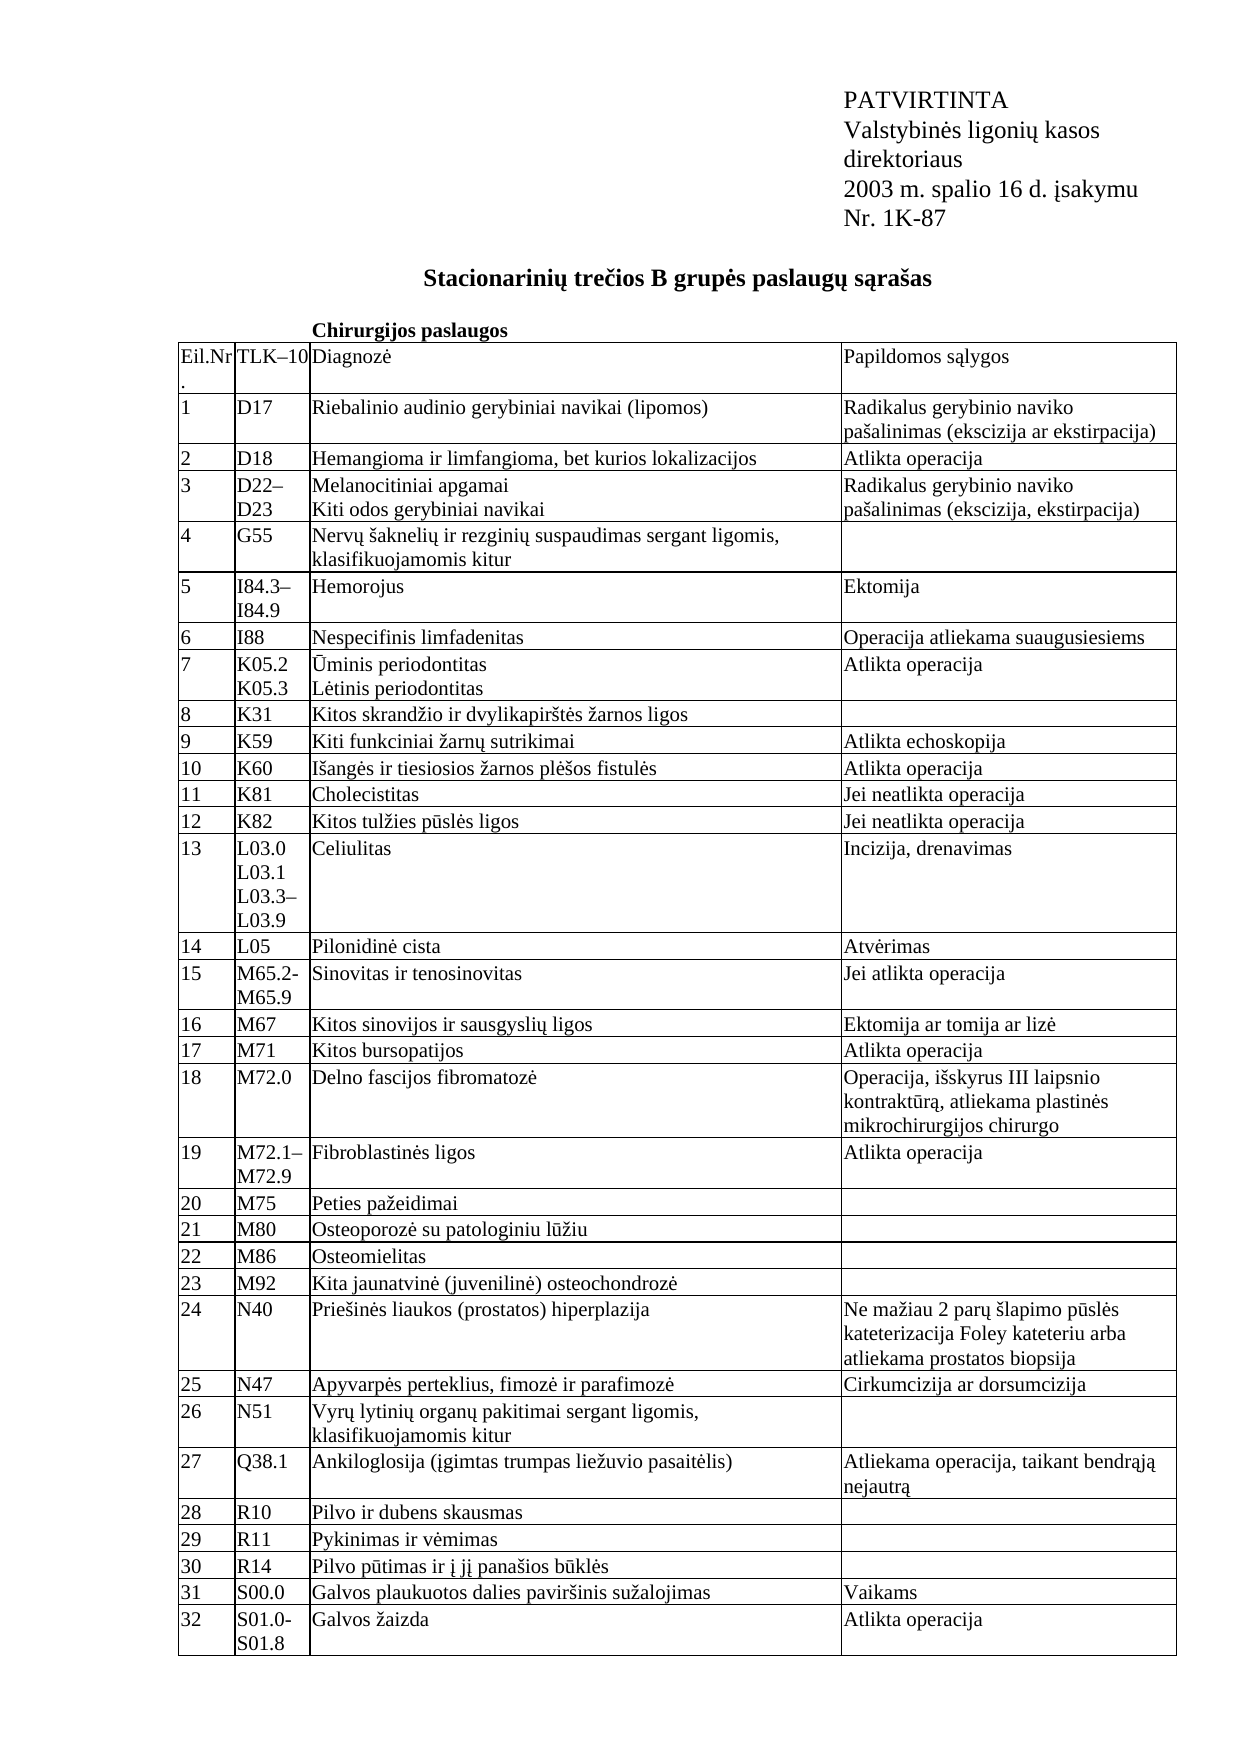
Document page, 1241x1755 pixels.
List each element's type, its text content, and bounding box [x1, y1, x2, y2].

table_cell 9 [179, 727, 234, 753]
table_cell [842, 1189, 1176, 1215]
table_cell Kiti funkciniai žarnų sutrikimai [311, 727, 841, 753]
table_cell Atlikta operacija [842, 754, 1176, 779]
table_cell 25 [179, 1371, 234, 1396]
table_cell R11 [236, 1525, 309, 1551]
table_cell Ektomija ar tomija ar lizė [842, 1010, 1176, 1036]
table_cell 28 [179, 1499, 234, 1524]
table_cell M65.2-M65.9 [236, 960, 309, 1009]
table_cell Papildomos sąlygos [842, 343, 1176, 393]
table_cell [188, 114, 273, 172]
table_cell 6 [179, 623, 234, 649]
table_cell Atlikta operacija [842, 1138, 1176, 1188]
table_cell 2 [179, 444, 234, 470]
table_cell N47 [236, 1371, 309, 1396]
table_cell 5 [179, 573, 234, 622]
table_cell [842, 522, 1176, 571]
table_cell M72.1– M72.9 [236, 1138, 309, 1188]
table_header [273, 83, 842, 113]
table_cell Galvos žaizda [311, 1605, 841, 1655]
table_cell L05 [236, 933, 309, 958]
table_cell Delno fascijos fibromatozė [311, 1064, 841, 1137]
table_header [188, 83, 273, 113]
table_cell Operacija, išskyrus III laipsnio kontraktūrą, atliekama plastinės mikrochirurgijos chirurgo [842, 1064, 1176, 1137]
table_cell [188, 232, 273, 262]
table_cell I84.3– I84.9 [236, 573, 309, 622]
table_cell Stacionarinių trečios B grupės paslaugų sąrašas [179, 262, 1176, 292]
table_cell 24 [179, 1296, 234, 1369]
table_cell Incizija, drenavimas [842, 834, 1176, 932]
table_cell Eil.Nr. [179, 343, 234, 393]
table_cell [842, 1216, 1176, 1241]
table_cell Radikalus gerybinio naviko pašalinimas (ekscizija ar ekstirpacija) [842, 394, 1176, 443]
table_cell Hemorojus [311, 573, 841, 622]
table_cell TLK–10 [236, 343, 309, 393]
table_cell 11 [179, 781, 234, 806]
table_cell 17 [179, 1037, 234, 1062]
table_cell 32 [179, 1605, 234, 1655]
table_cell 20 [179, 1189, 234, 1215]
table_cell 10 [179, 754, 234, 779]
table_cell Melanocitiniai apgamai Kiti odos gerybiniai navikai [311, 471, 841, 521]
table_header PATVIRTINTA [842, 83, 1176, 113]
table_cell Ūminis periodontitas Lėtinis periodontitas [311, 650, 841, 699]
table_cell K81 [236, 781, 309, 806]
table_cell Osteomielitas [311, 1243, 841, 1268]
table_cell [179, 173, 188, 232]
table_cell I88 [236, 623, 309, 649]
table_cell M72.0 [236, 1064, 309, 1137]
table_cell Kitos sinovijos ir sausgyslių ligos [311, 1010, 841, 1036]
table_cell Išangės ir tiesiosios žarnos plėšos fistulės [311, 754, 841, 779]
table_cell K05.2 K05.3 [236, 650, 309, 699]
table_cell 19 [179, 1138, 234, 1188]
table_cell 13 [179, 834, 234, 932]
table_cell R10 [236, 1499, 309, 1524]
table_cell Pykinimas ir vėmimas [311, 1525, 841, 1551]
table_cell [842, 1552, 1176, 1578]
table_cell Kitos tulžies pūslės ligos [311, 807, 841, 833]
table_cell 14 [179, 933, 234, 958]
table_cell [842, 1525, 1176, 1551]
table_cell M92 [236, 1269, 309, 1295]
table_cell [188, 173, 273, 232]
table_cell 29 [179, 1525, 234, 1551]
table_cell Ankiloglosija (įgimtas trumpas liežuvio pasaitėlis) [311, 1448, 841, 1498]
table_cell Atlikta echoskopija [842, 727, 1176, 753]
table_cell Q38.1 [236, 1448, 309, 1498]
table_cell [842, 232, 1176, 262]
table_cell Celiulitas [311, 834, 841, 932]
table_cell Valstybinės ligonių kasos direktoriaus [842, 114, 1176, 172]
table_cell Sinovitas ir tenosinovitas [311, 960, 841, 1009]
table_cell [842, 1269, 1176, 1295]
table_cell Atlikta operacija [842, 1037, 1176, 1062]
table_cell [179, 292, 235, 342]
table_cell [842, 1499, 1176, 1524]
table_cell Diagnozė [311, 343, 841, 393]
table_cell 27 [179, 1448, 234, 1498]
table_cell 3 [179, 471, 234, 521]
table_cell Vyrų lytinių organų pakitimai sergant ligomis, klasifikuojamomis kitur [311, 1397, 841, 1447]
table_cell [273, 232, 842, 262]
table_cell Atliekama operacija, taikant bendrąją nejautrą [842, 1448, 1176, 1498]
table_cell 18 [179, 1064, 234, 1137]
table_cell Kitos bursopatijos [311, 1037, 841, 1062]
table_cell M86 [236, 1243, 309, 1268]
table_cell Jei atlikta operacija [842, 960, 1176, 1009]
table_cell M71 [236, 1037, 309, 1062]
table_cell [273, 173, 842, 232]
table_cell [842, 701, 1176, 726]
table_cell Radikalus gerybinio naviko pašalinimas (ekscizija, ekstirpacija) [842, 471, 1176, 521]
table_cell Priešinės liaukos (prostatos) hiperplazija [311, 1296, 841, 1369]
table_cell [842, 1243, 1176, 1268]
table_cell Kita jaunatvinė (juvenilinė) osteochondrozė [311, 1269, 841, 1295]
table_cell 8 [179, 701, 234, 726]
table_cell 23 [179, 1269, 234, 1295]
table_cell Nespecifinis limfadenitas [311, 623, 841, 649]
table_cell N40 [236, 1296, 309, 1369]
table_cell K82 [236, 807, 309, 833]
table_cell Atlikta operacija [842, 1605, 1176, 1655]
table_cell 1 [179, 394, 234, 443]
table_cell L03.0 L03.1 L03.3– L03.9 [236, 834, 309, 932]
table_cell M67 [236, 1010, 309, 1036]
table_cell Cholecistitas [311, 781, 841, 806]
table_cell Atlikta operacija [842, 444, 1176, 470]
table_cell K59 [236, 727, 309, 753]
table_cell D22–D23 [236, 471, 309, 521]
table_cell [273, 114, 842, 172]
table_cell D17 [236, 394, 309, 443]
table_cell Apyvarpės perteklius, fimozė ir parafimozė [311, 1371, 841, 1396]
table_cell Kitos skrandžio ir dvylikapirštės žarnos ligos [311, 701, 841, 726]
table_cell K31 [236, 701, 309, 726]
table_cell R14 [236, 1552, 309, 1578]
table_cell M80 [236, 1216, 309, 1241]
table_cell Ne mažiau 2 parų šlapimo pūslės kateterizacija Foley kateteriu arba atliekama prostatos biopsija [842, 1296, 1176, 1369]
table_cell Pilonidinė cista [311, 933, 841, 958]
table_cell M75 [236, 1189, 309, 1215]
table_cell 16 [179, 1010, 234, 1036]
table_cell Peties pažeidimai [311, 1189, 841, 1215]
table_cell 22 [179, 1243, 234, 1268]
table_cell 4 [179, 522, 234, 571]
table_cell N51 [236, 1397, 309, 1447]
table_cell Operacija atliekama suaugusiesiems [842, 623, 1176, 649]
table_cell Hemangioma ir limfangioma, bet kurios lokalizacijos [311, 444, 841, 470]
table_cell Vaikams [842, 1579, 1176, 1604]
table_cell S00.0 [236, 1579, 309, 1604]
table_cell 15 [179, 960, 234, 1009]
table_cell 26 [179, 1397, 234, 1447]
table_header [179, 83, 188, 113]
table_cell [235, 292, 310, 342]
table_cell Galvos plaukuotos dalies paviršinis sužalojimas [311, 1579, 841, 1604]
table_cell S01.0-S01.8 [236, 1605, 309, 1655]
table_cell 12 [179, 807, 234, 833]
table_cell [179, 232, 188, 262]
table_cell Jei neatlikta operacija [842, 781, 1176, 806]
table_cell 2003 m. spalio 16 d. įsakymu Nr. 1K-87 [842, 173, 1176, 232]
table_cell Pilvo pūtimas ir į jį panašios būklės [311, 1552, 841, 1578]
table_cell [842, 1397, 1176, 1447]
table_cell D18 [236, 444, 309, 470]
table_cell Fibroblastinės ligos [311, 1138, 841, 1188]
table_cell 21 [179, 1216, 234, 1241]
table_cell Atlikta operacija [842, 650, 1176, 699]
table_cell 31 [179, 1579, 234, 1604]
table_cell Riebalinio audinio gerybiniai navikai (lipomos) [311, 394, 841, 443]
table_cell K60 [236, 754, 309, 779]
table_cell Cirkumcizija ar dorsumcizija [842, 1371, 1176, 1396]
table_cell 30 [179, 1552, 234, 1578]
table_cell Atvėrimas [842, 933, 1176, 958]
table_cell [179, 114, 188, 172]
table_cell Osteoporozė su patologiniu lūžiu [311, 1216, 841, 1241]
table_cell Nervų šaknelių ir rezginių suspaudimas sergant ligomis, klasifikuojamomis kitur [311, 522, 841, 571]
table_cell Chirurgijos paslaugos [310, 292, 1176, 342]
table_cell G55 [236, 522, 309, 571]
table_cell Jei neatlikta operacija [842, 807, 1176, 833]
table_cell Ektomija [842, 573, 1176, 622]
table_cell 7 [179, 650, 234, 699]
table_cell Pilvo ir dubens skausmas [311, 1499, 841, 1524]
